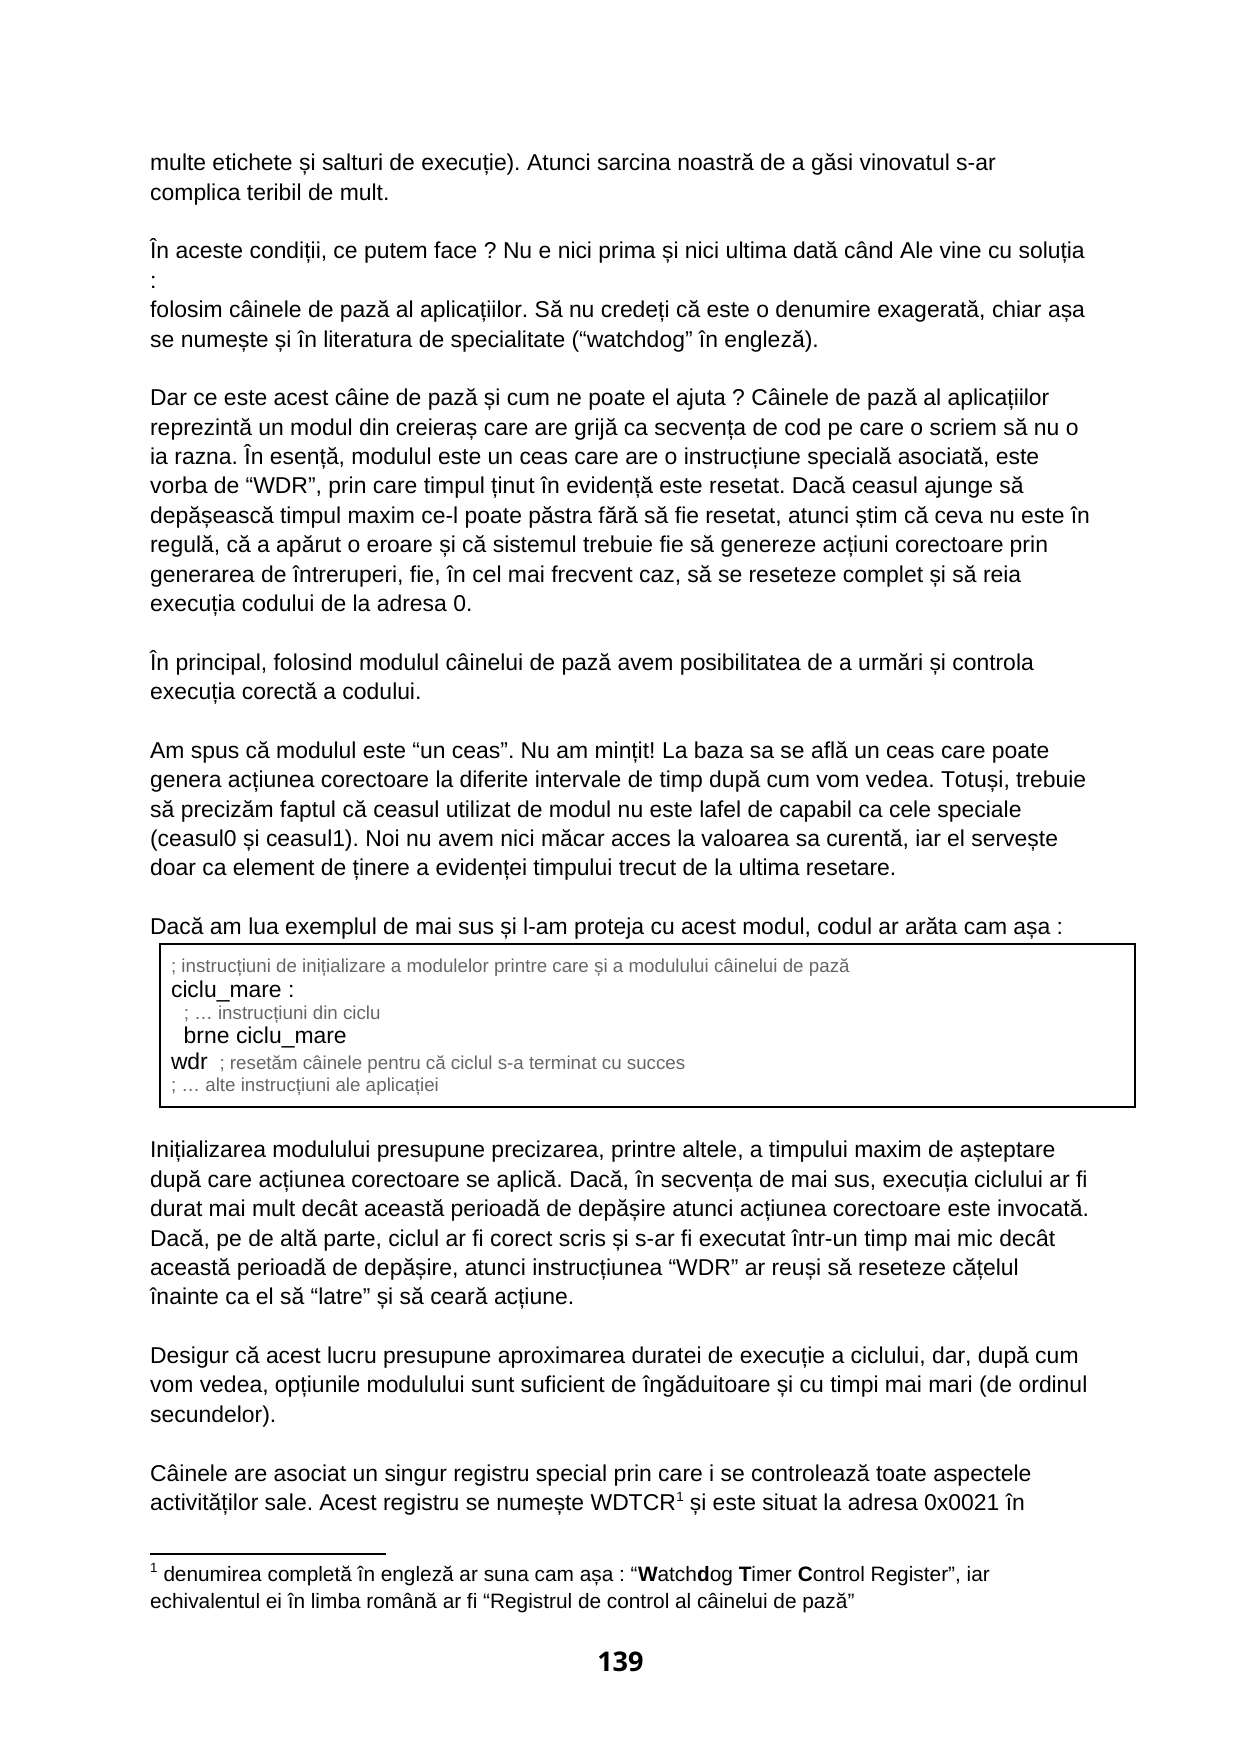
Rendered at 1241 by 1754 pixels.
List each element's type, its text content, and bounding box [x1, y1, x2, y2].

text În aceste condiții, ce putem face ? Nu e nici prima și nici ultima dată când Ale vine cu soluția : [150, 238, 1091, 293]
text În principal, folosind modulul câinelui de pază avem posibilitatea de a urmări și controla execuția corectă a codului. [150, 649, 1091, 704]
text Dacă am lua exemplul de mai sus și l-am proteja cu acest modul, codul ar arăta cam așa : [150, 914, 1091, 939]
text Câinele are asociat un singur registru special prin care i se controlează toate aspectele activităților sale. Acest registru se numește WDTCR și este situat la adresa 0x0021 în [150, 1460, 1091, 1515]
text multe etichete și salturi de execuție). Atunci sarcina noastră de a găsi vinovatul s-ar complica teribil de mult. [150, 150, 1091, 205]
text Am spus că modulul este “un ceas”. Nu am mințit! La baza sa se află un ceas care poate genera acțiunea corectoare la diferite intervale de timp după cum vom vedea. Totuși, trebuie să precizăm faptul că ceasul utilizat de modul nu este lafel de capabil ca cele speciale (ceasul0 și ceasul1). Noi nu avem nici măcar acces la valoarea sa curentă, iar el servește doar ca element de ținere a evidenței timpului trecut de la ultima resetare. [150, 737, 1091, 881]
text Inițializarea modulului presupune precizarea, printre altele, a timpului maxim de așteptare după care acțiunea corectoare se aplică. Dacă, în secvența de mai sus, execuția ciclului ar fi durat mai mult decât această perioadă de depășire atunci acțiunea corectoare este invocată. Dacă, pe de altă parte, ciclul ar fi corect scris și s-ar fi executat într-un timp mai mic decât această perioadă de depășire, atunci instrucțiunea “WDR” ar reuși să reseteze cățelul înainte ca el să “latre” și să ceară acțiune. [150, 1137, 1091, 1310]
text Desigur că acest lucru presupune aproximarea duratei de execuție a ciclului, dar, după cum vom vedea, opțiunile modulului sunt suficient de îngăduitoare și cu timpi mai mari (de ordinul secundelor). [150, 1343, 1091, 1427]
text folosim câinele de pază al aplicațiilor. Să nu credeți că este o denumire exagerată, chiar așa se numește și în literatura de specialitate (“watchdog” în engleză). [150, 297, 1091, 352]
table_header ; instrucțiuni de inițializare a modulelor printre care și a modulului câinelui de pază ciclu_mare : ; … instrucțiuni din ciclu brne ciclu_mare wdr ; resetăm câinele pentru că ciclul s-a terminat cu succes ; … alte instrucțiuni ale aplicației [161, 945, 1134, 1106]
text Dar ce este acest câine de pază și cum ne poate el ajuta ? Câinele de pază al aplicațiilor reprezintă un modul din creieraș care are grijă ca secvența de cod pe care o scriem să nu o ia razna. În esență, modulul este un ceas care are o instrucțiune specială asociată, este vorba de “WDR”, prin care timpul ținut în evidență este resetat. Dacă ceasul ajunge să depășească timpul maxim ce-l poate păstra fără să fie resetat, atunci știm că ceva nu este în regulă, că a apărut o eroare și că sistemul trebuie fie să genereze acțiuni corectoare prin generarea de întreruperi, fie, în cel mai frecvent caz, să se reseteze complet și să reia execuția codului de la adresa 0. [150, 385, 1091, 616]
text denumirea completă în engleză ar suna cam așa : “Watchdog Timer Control Register”, iar echivalentul ei în limba română ar fi “Registrul de control al câinelui de pază” [150, 1561, 1091, 1613]
